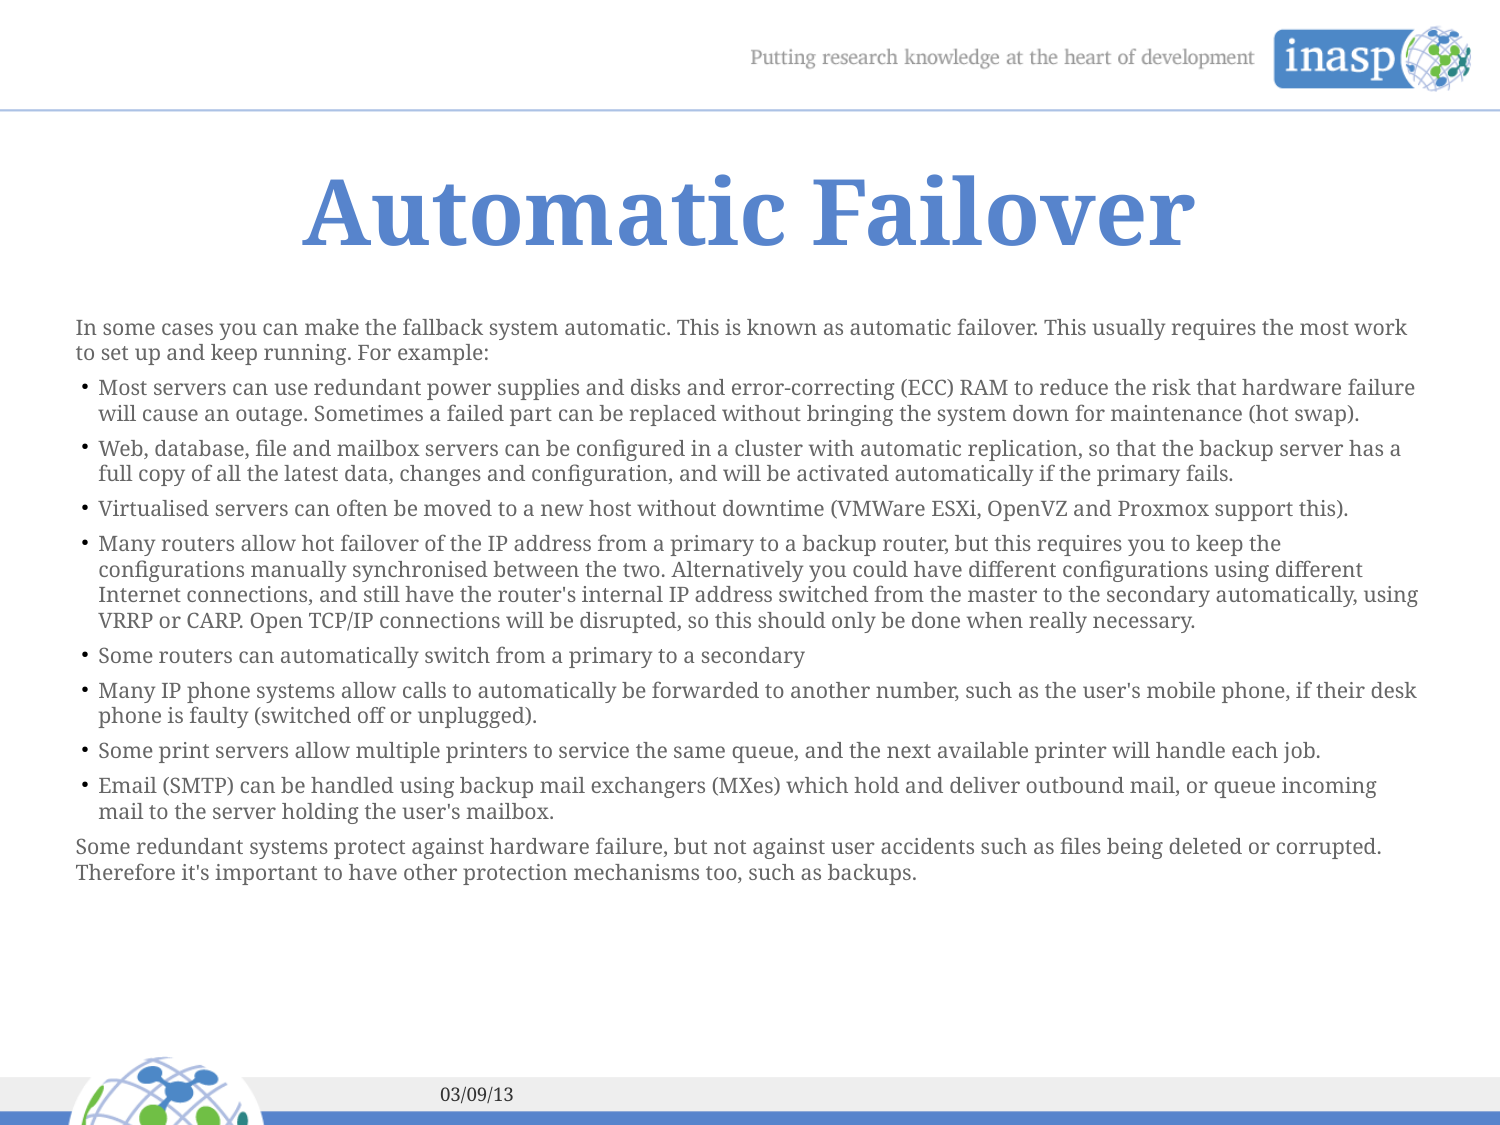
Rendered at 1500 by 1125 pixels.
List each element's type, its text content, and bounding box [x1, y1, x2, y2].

picture [0, 0, 1500, 1125]
title Automatic Failover [75, 129, 1426, 313]
list In some cases you can make the fallback system automatic. This is known as automatic failover. This usually requires the most work to set up and keep running. For example: Most servers can use redundant power supplies and disks and error-correcting (ECC) RAM to reduce the risk that hardware failure will cause an outage. Sometimes a failed part can be replaced without bringing the system down for maintenance (hot swap). Web, database, file and mailbox servers can be configured in a cluster with automatic replication, so that the backup server has a full copy of all the latest data, changes and configuration, and will be activated automatically if the primary fails. Virtualised servers can often be moved to a new host without downtime (VMWare ESXi, OpenVZ and Proxmox support this). Many routers allow hot failover of the IP address from a primary to a backup router, but this requires you to keep the configurations manually synchronised between the two. Alternatively you could have different configurations using different Internet connections, and still have the router's internal IP address switched from the master to the secondary automatically, using VRRP or CARP. Open TCP/IP connections will be disrupted, so this should only be done when really necessary. Some routers can automatically switch from a primary to a secondary Many IP phone systems allow calls to automatically be forwarded to another number, such as the user's mobile phone, if their desk phone is faulty (switched off or unplugged). Some print servers allow multiple printers to service the same queue, and the next available printer will handle each job. Email (SMTP) can be handled using backup mail exchangers (MXes) which hold and deliver outbound mail, or queue incoming mail to the server holding the user's mailbox. Some redundant systems protect against hardware failure, but not against user accidents such as files being deleted or corrupted. Therefore it's important to have other protection mechanisms too, such as backups. [75, 313, 1426, 967]
